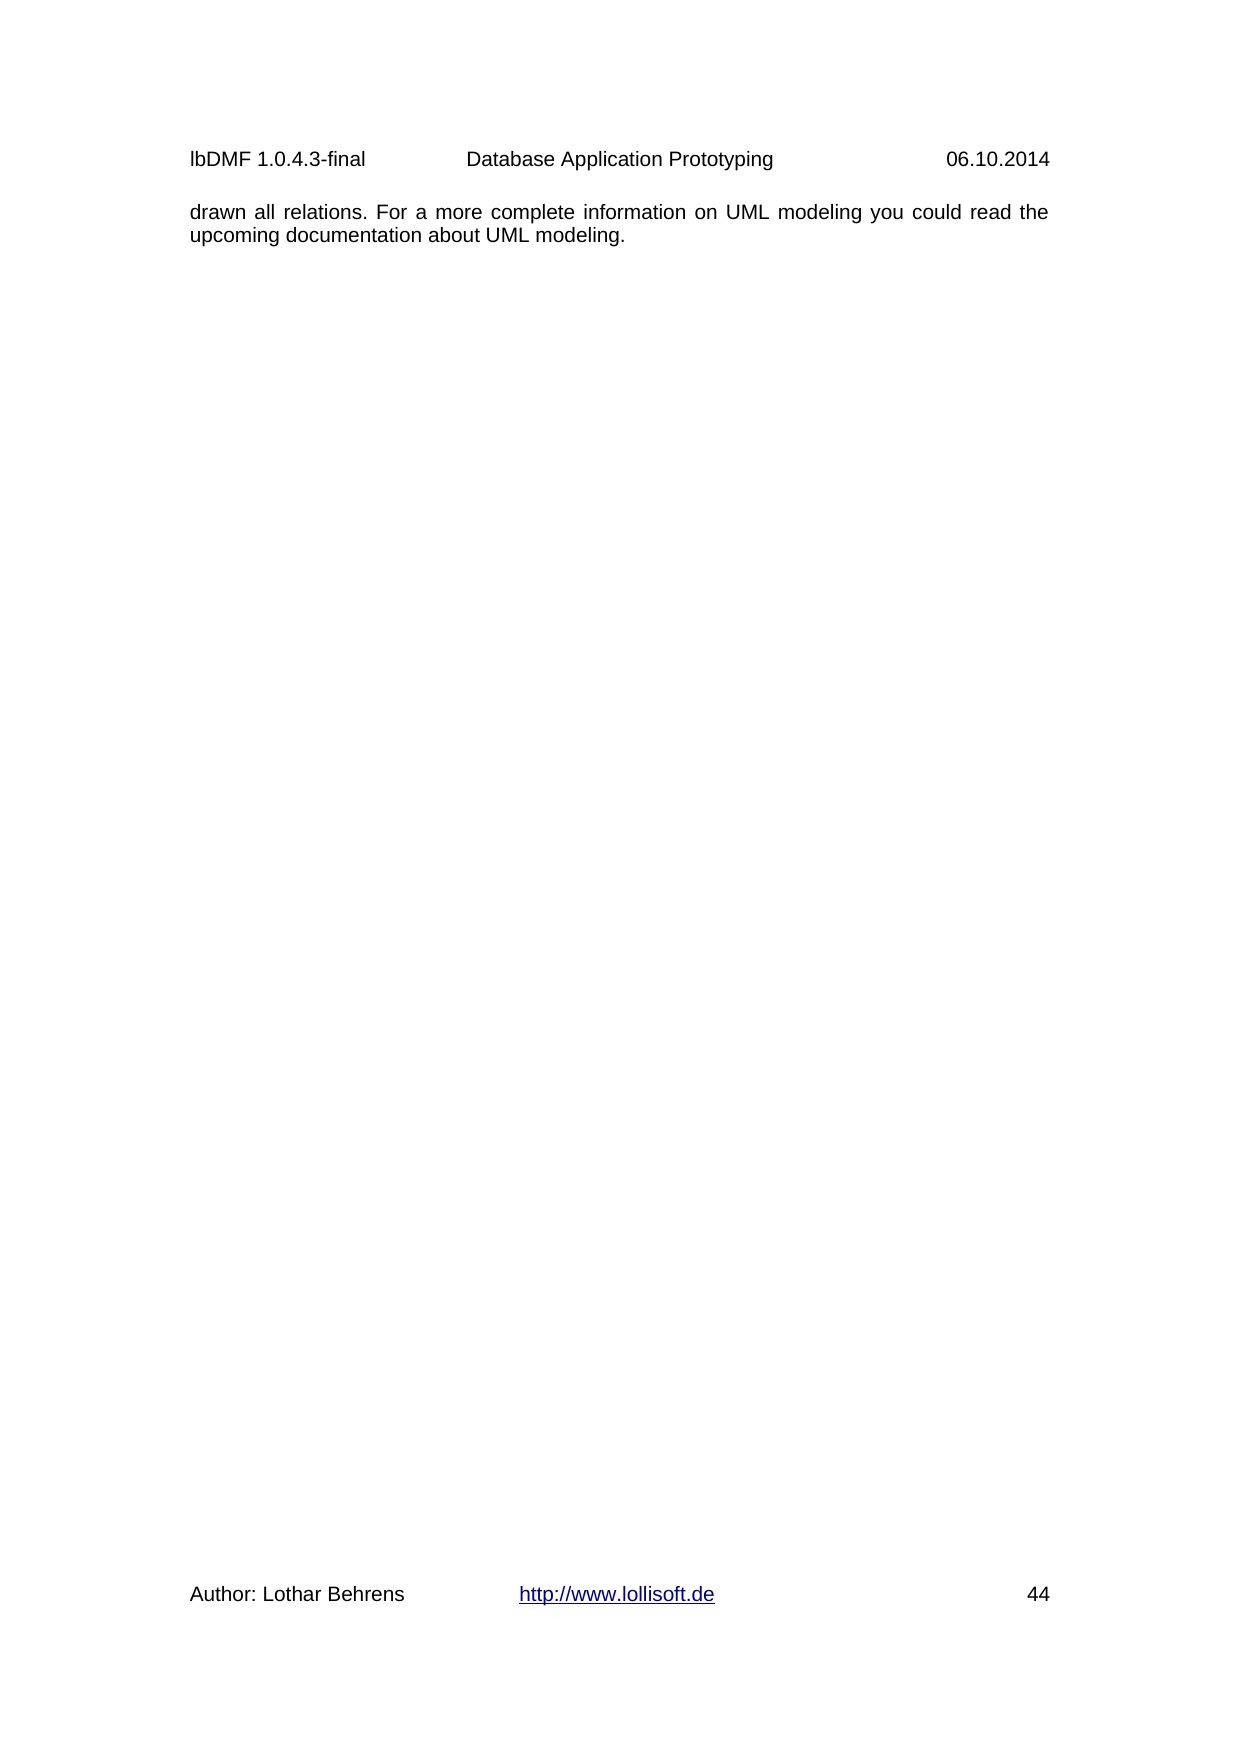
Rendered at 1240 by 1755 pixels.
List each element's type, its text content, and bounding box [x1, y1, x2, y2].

text drawn all relations. For a more complete information on UML modeling you could read the upcoming documentation about UML modeling. [189, 201, 1050, 247]
